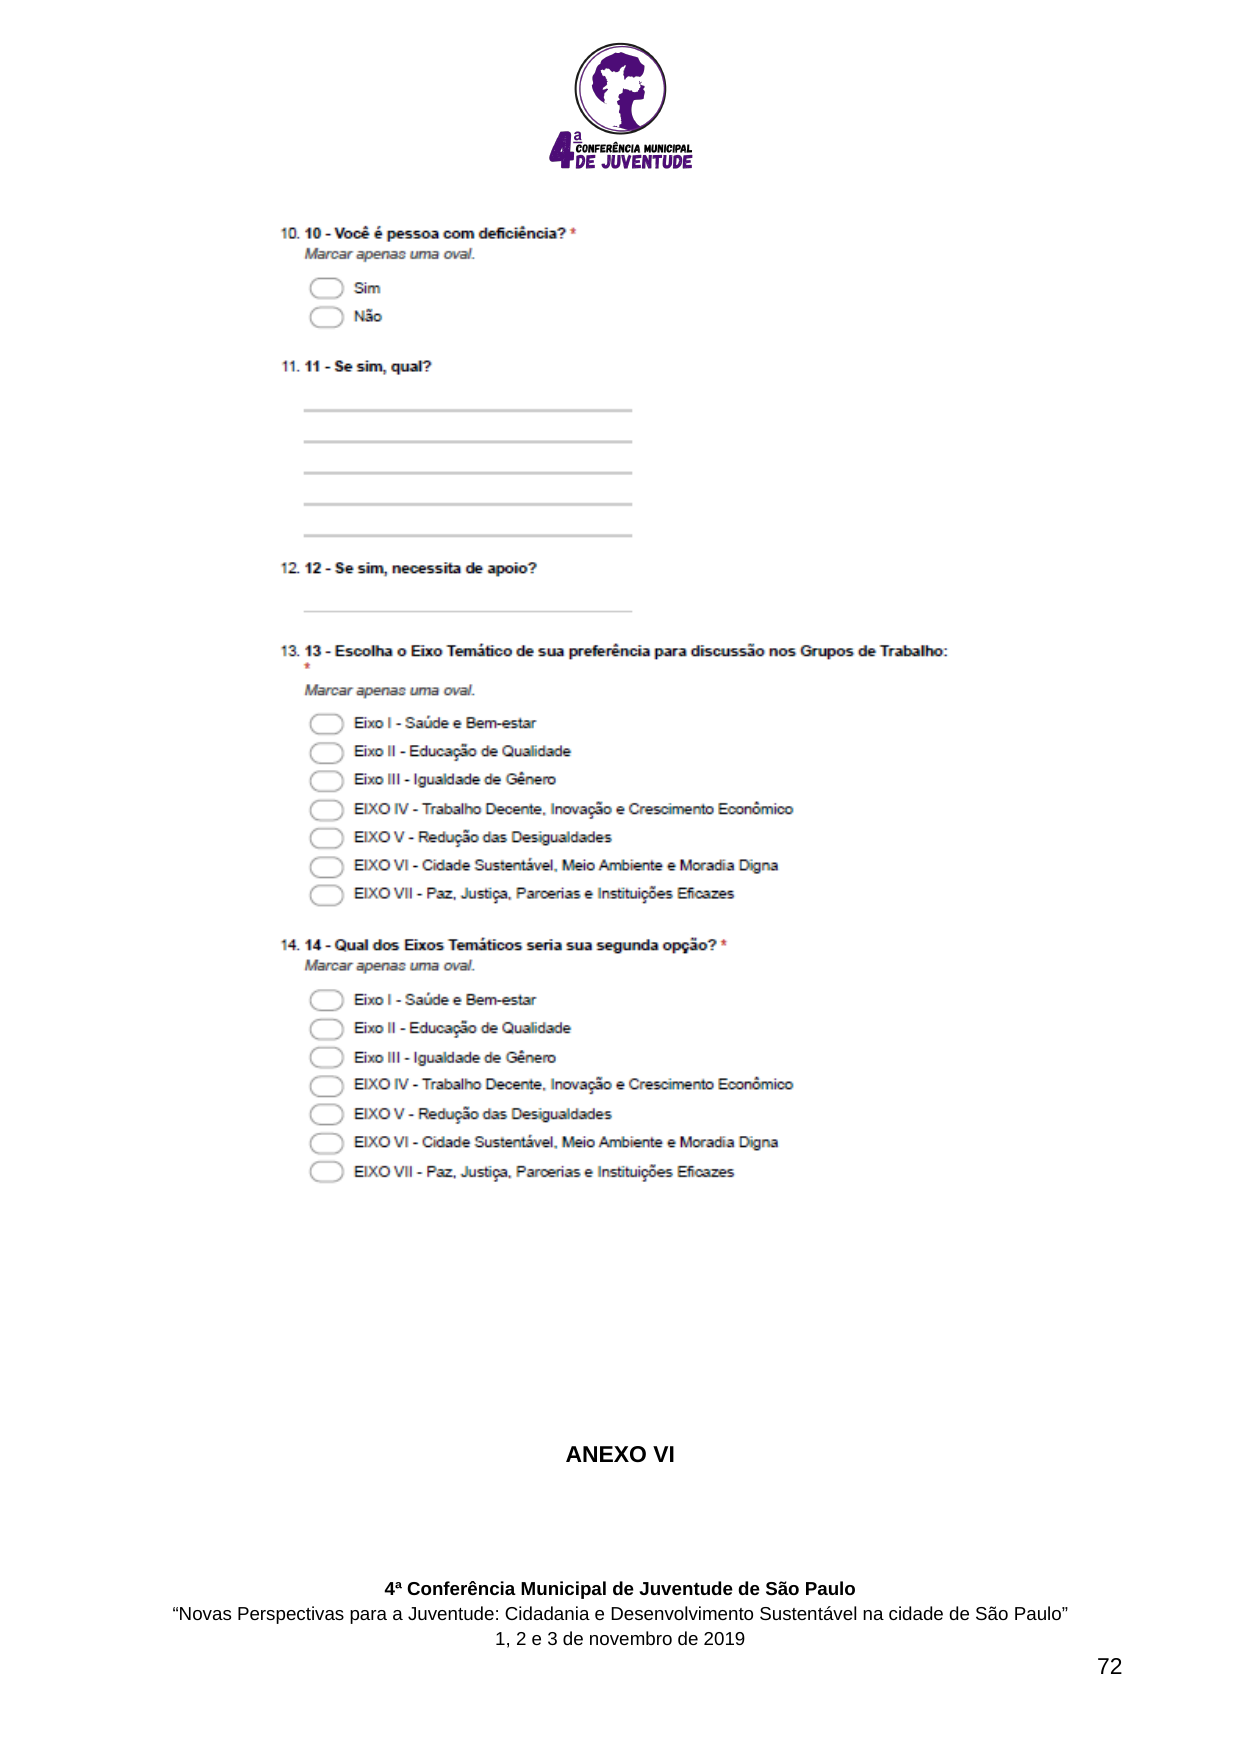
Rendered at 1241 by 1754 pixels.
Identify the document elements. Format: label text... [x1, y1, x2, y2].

picture [254, 206, 986, 1196]
picture [545, 29, 696, 180]
text ANEXO VI [118, 1441, 1122, 1467]
